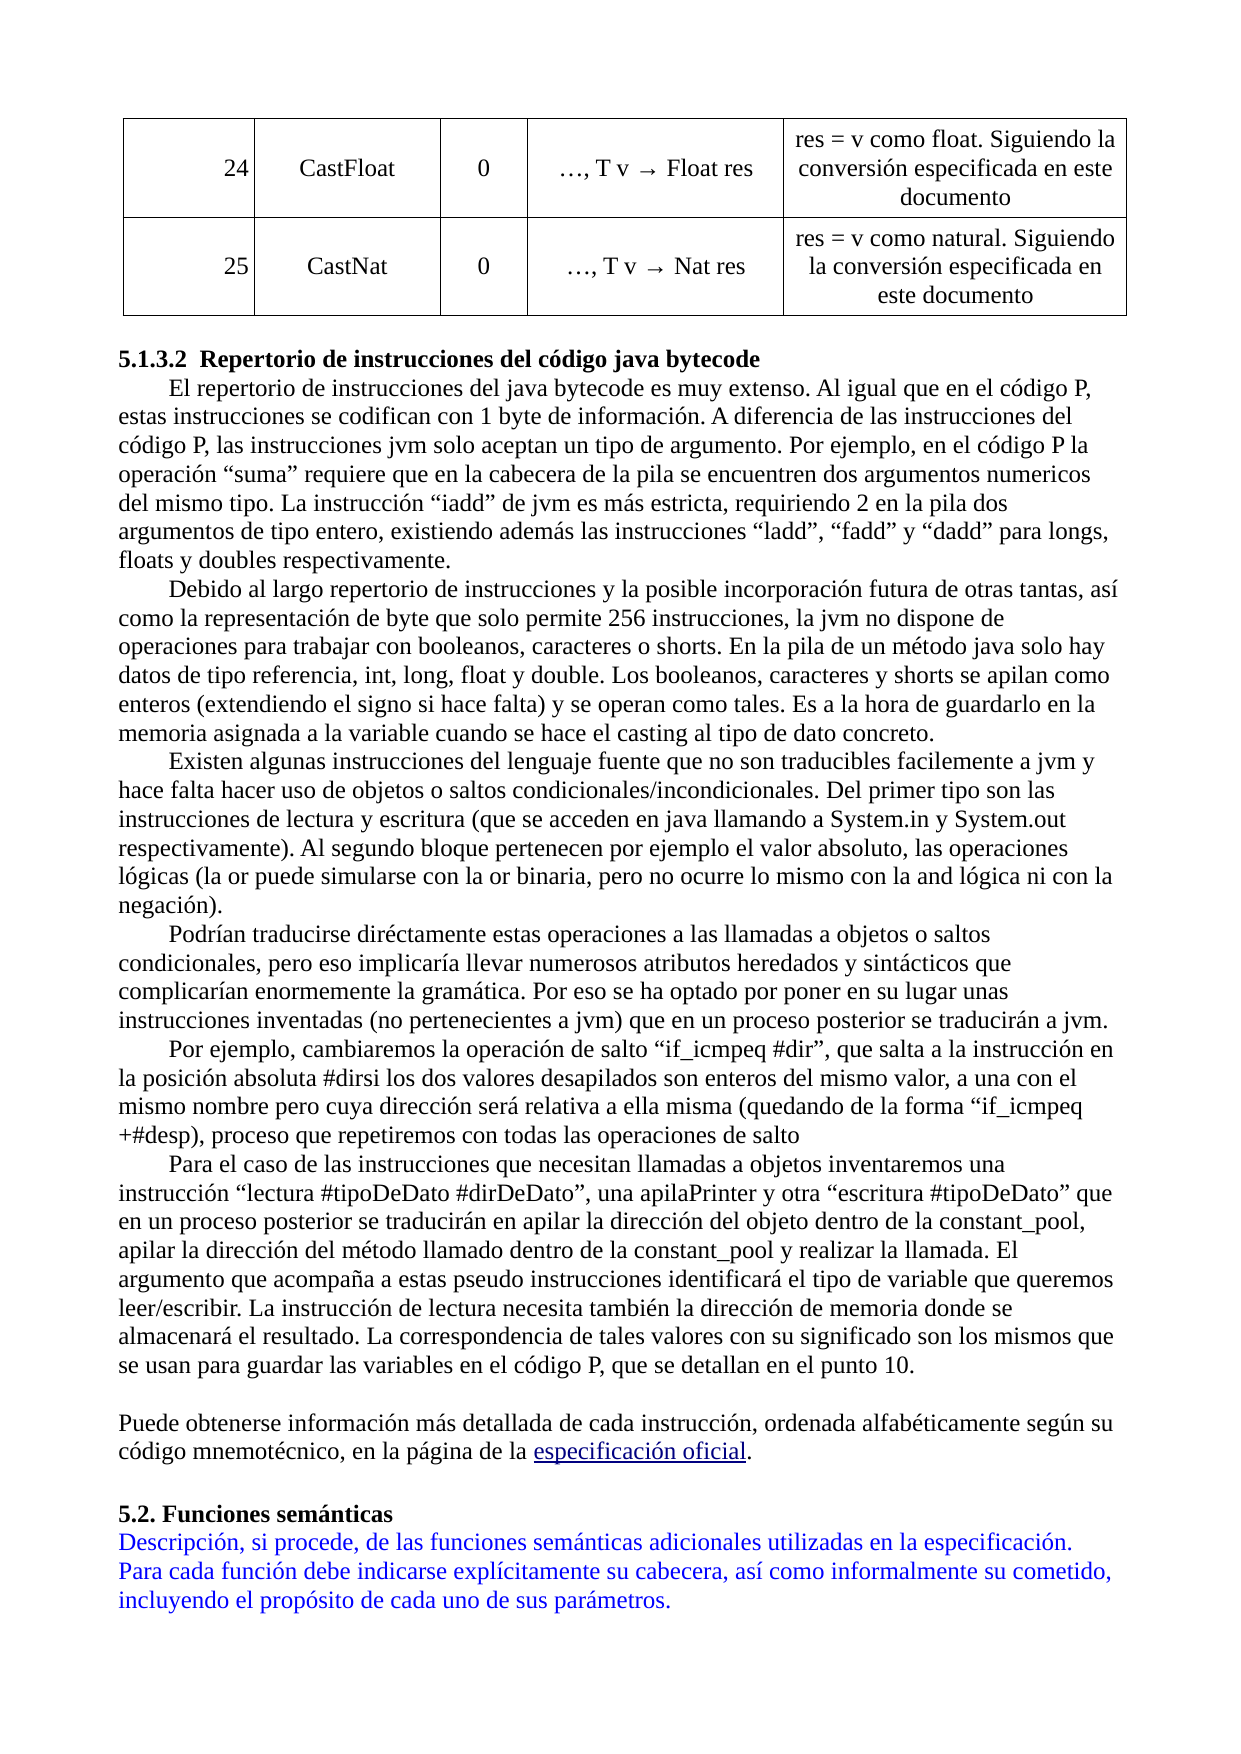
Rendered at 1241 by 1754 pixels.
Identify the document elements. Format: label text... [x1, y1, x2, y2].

text El repertorio de instrucciones del java bytecode es muy extenso. Al igual que en el código P, estas instrucciones se codifican con 1 byte de información. A diferencia de las instrucciones del código P, las instrucciones jvm solo aceptan un tipo de argumento. Por ejemplo, en el código P la operación “suma” requiere que en la cabecera de la pila se encuentren dos argumentos numericos del mismo tipo. La instrucción “iadd” de jvm es más estricta, requiriendo 2 en la pila dos argumentos de tipo entero, existiendo además las instrucciones “ladd”, “fadd” y “dadd” para longs, floats y doubles respectivamente. [118, 373, 1122, 574]
text 5.1.3.2 Repertorio de instrucciones del código java bytecode [118, 344, 1122, 373]
table_cell 0 [441, 119, 527, 216]
text Puede obtenerse información más detallada de cada instrucción, ordenada alfabéticamente según su código mnemotécnico, en la página de la especificación oficial. [118, 1408, 1122, 1465]
table_cell 25 [124, 218, 254, 314]
table_cell 0 [441, 218, 527, 314]
table_cell …, T v → Float res [528, 119, 783, 216]
table_cell …, T v → Nat res [528, 218, 783, 314]
text 5.2. Funciones semánticas [118, 1499, 1122, 1527]
text Para el caso de las instrucciones que necesitan llamadas a objetos inventaremos una instrucción “lectura #tipoDeDato #dirDeDato”, una apilaPrinter y otra “escritura #tipoDeDato” que en un proceso posterior se traducirán en apilar la dirección del objeto dentro de la constant_pool, apilar la dirección del método llamado dentro de la constant_pool y realizar la llamada. El argumento que acompaña a estas pseudo instrucciones identificará el tipo de variable que queremos leer/escribir. La instrucción de lectura necesita también la dirección de memoria donde se almacenará el resultado. La correspondencia de tales valores con su significado son los mismos que se usan para guardar las variables en el código P, que se detallan en el punto 10. [118, 1149, 1122, 1379]
table_cell res = v como float. Siguiendo la conversión especificada en este documento [784, 119, 1126, 216]
table_cell res = v como natural. Siguiendo la conversión especificada en este documento [784, 218, 1126, 314]
table_cell CastFloat [255, 119, 440, 216]
table_cell 24 [124, 119, 254, 216]
text Debido al largo repertorio de instrucciones y la posible incorporación futura de otras tantas, así como la representación de byte que solo permite 256 instrucciones, la jvm no dispone de operaciones para trabajar con booleanos, caracteres o shorts. En la pila de un método java solo hay datos de tipo referencia, int, long, float y double. Los booleanos, caracteres y shorts se apilan como enteros (extendiendo el signo si hace falta) y se operan como tales. Es a la hora de guardarlo en la memoria asignada a la variable cuando se hace el casting al tipo de dato concreto. [118, 574, 1122, 746]
table_cell CastNat [255, 218, 440, 314]
text Podrían traducirse diréctamente estas operaciones a las llamadas a objetos o saltos condicionales, pero eso implicaría llevar numerosos atributos heredados y sintácticos que complicarían enormemente la gramática. Por eso se ha optado por poner en su lugar unas instrucciones inventadas (no pertenecientes a jvm) que en un proceso posterior se traducirán a jvm. Por ejemplo, cambiaremos la operación de salto “if_icmpeq #dir”, que salta a la instrucción en la posición absoluta #dirsi los dos valores desapilados son enteros del mismo valor, a una con el mismo nombre pero cuya dirección será relativa a ella misma (quedando de la forma “if_icmpeq +#desp), proceso que repetiremos con todas las operaciones de salto [118, 919, 1122, 1149]
text Existen algunas instrucciones del lenguaje fuente que no son traducibles facilemente a jvm y hace falta hacer uso de objetos o saltos condicionales/incondicionales. Del primer tipo son las instrucciones de lectura y escritura (que se acceden en java llamando a System.in y System.out respectivamente). Al segundo bloque pertenecen por ejemplo el valor absoluto, las operaciones lógicas (la or puede simularse con la or binaria, pero no ocurre lo mismo con la and lógica ni con la negación). [118, 746, 1122, 919]
text Descripción, si procede, de las funciones semánticas adicionales utilizadas en la especificación. Para cada función debe indicarse explícitamente su cabecera, así como informalmente su cometido, incluyendo el propósito de cada uno de sus parámetros. [118, 1527, 1122, 1614]
